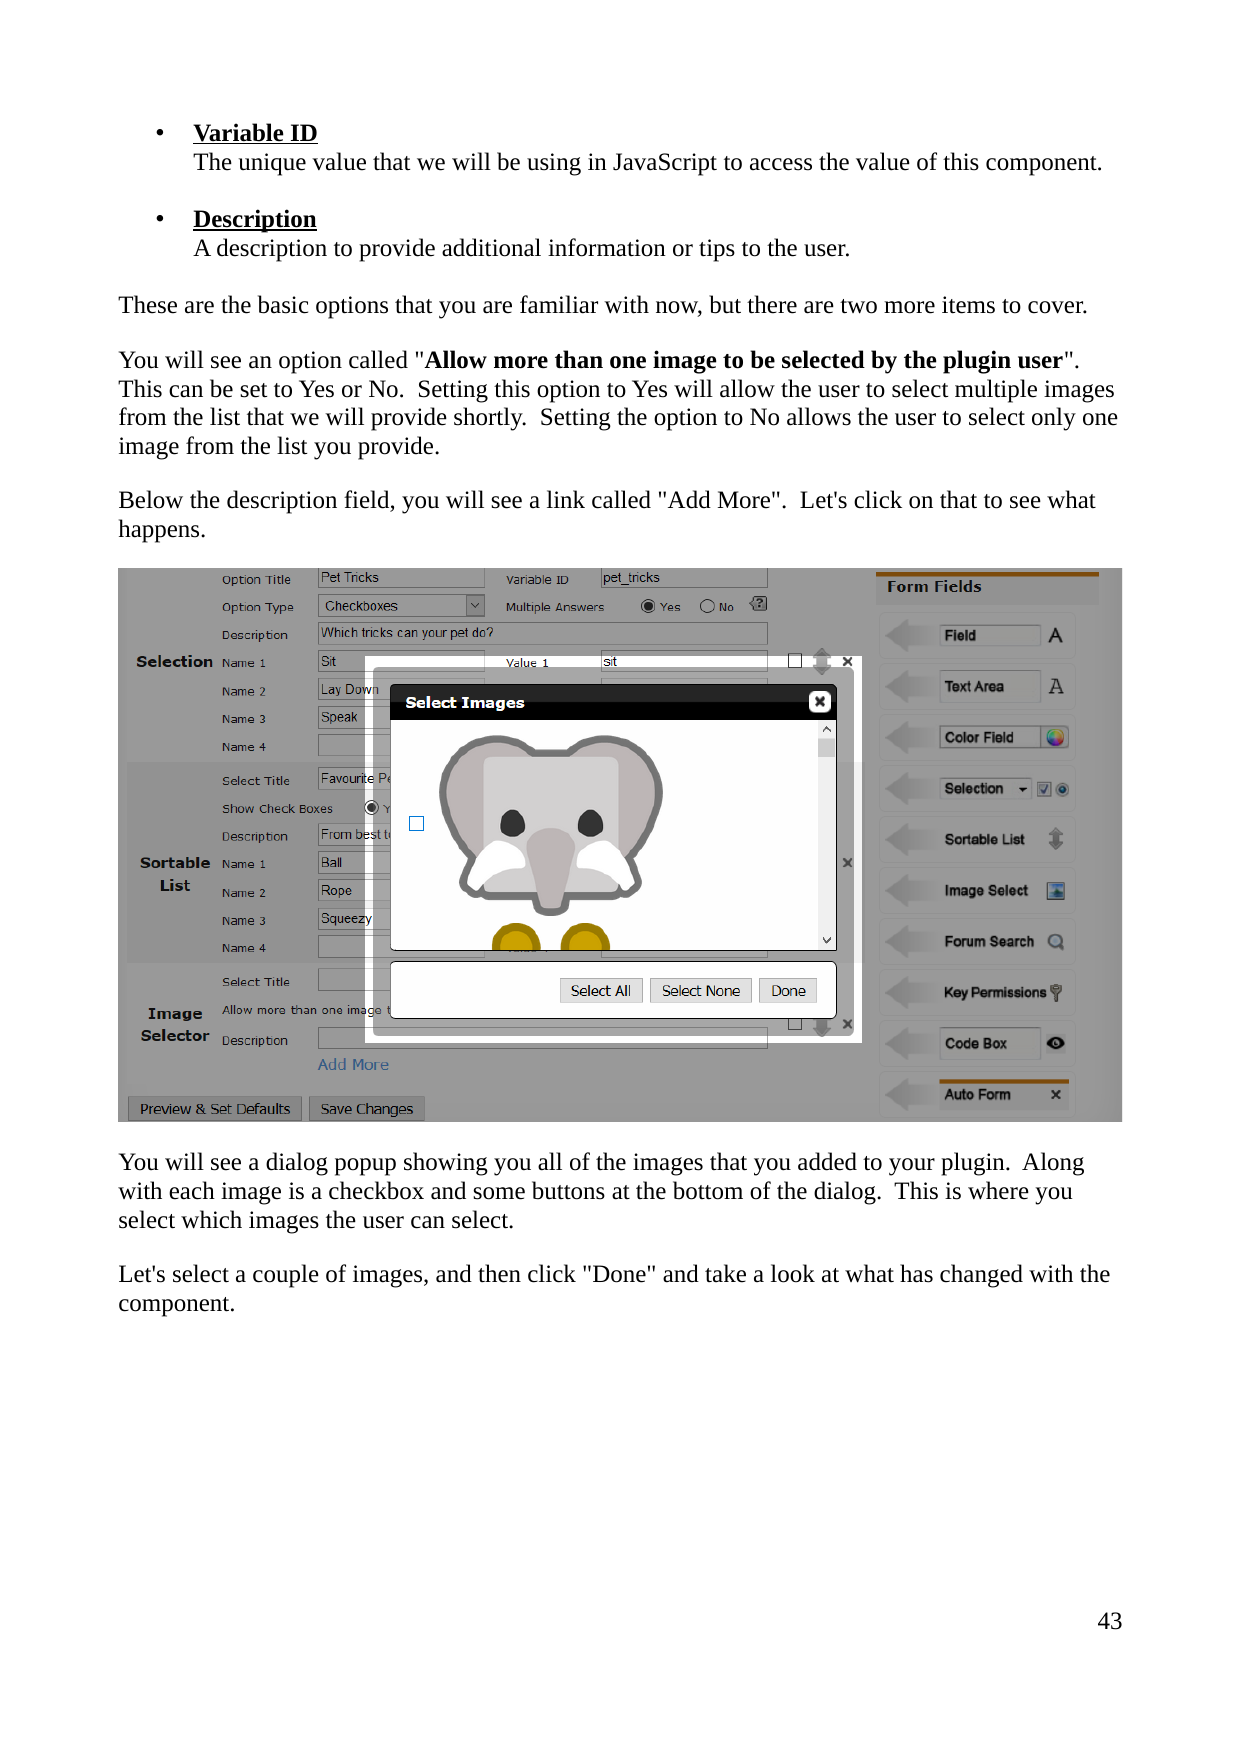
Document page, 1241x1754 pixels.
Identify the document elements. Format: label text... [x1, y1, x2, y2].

text You will see a dialog popup showing you all of the images that you added to your plugin. Along with each image is a checkbox and some buttons at the bottom of the dialog. This is where you select which images the user can select. [118, 1147, 1122, 1233]
text You will see an option called "Allow more than one image to be selected by the plugin user". This can be set to Yes or No. Setting this option to Yes will allow the user to select multiple images from the list that we will provide shortly. Setting the option to No allows the user to select only one image from the list you provide. [118, 345, 1122, 460]
text These are the basic options that you are familiar with now, but there are two more items to cover. [118, 291, 1122, 319]
text Let's select a couple of images, and then click "Done" and take a look at what has changed with the component. [118, 1259, 1122, 1317]
list Variable ID The unique value that we will be using in JavaScript to access the value of this component. [156, 118, 1122, 204]
picture [118, 568, 1123, 1122]
text Below the description field, you will see a link called "Add More". Let's click on that to see what happens. [118, 485, 1122, 543]
list Description A description to provide additional information or tips to the user. [156, 204, 1122, 291]
